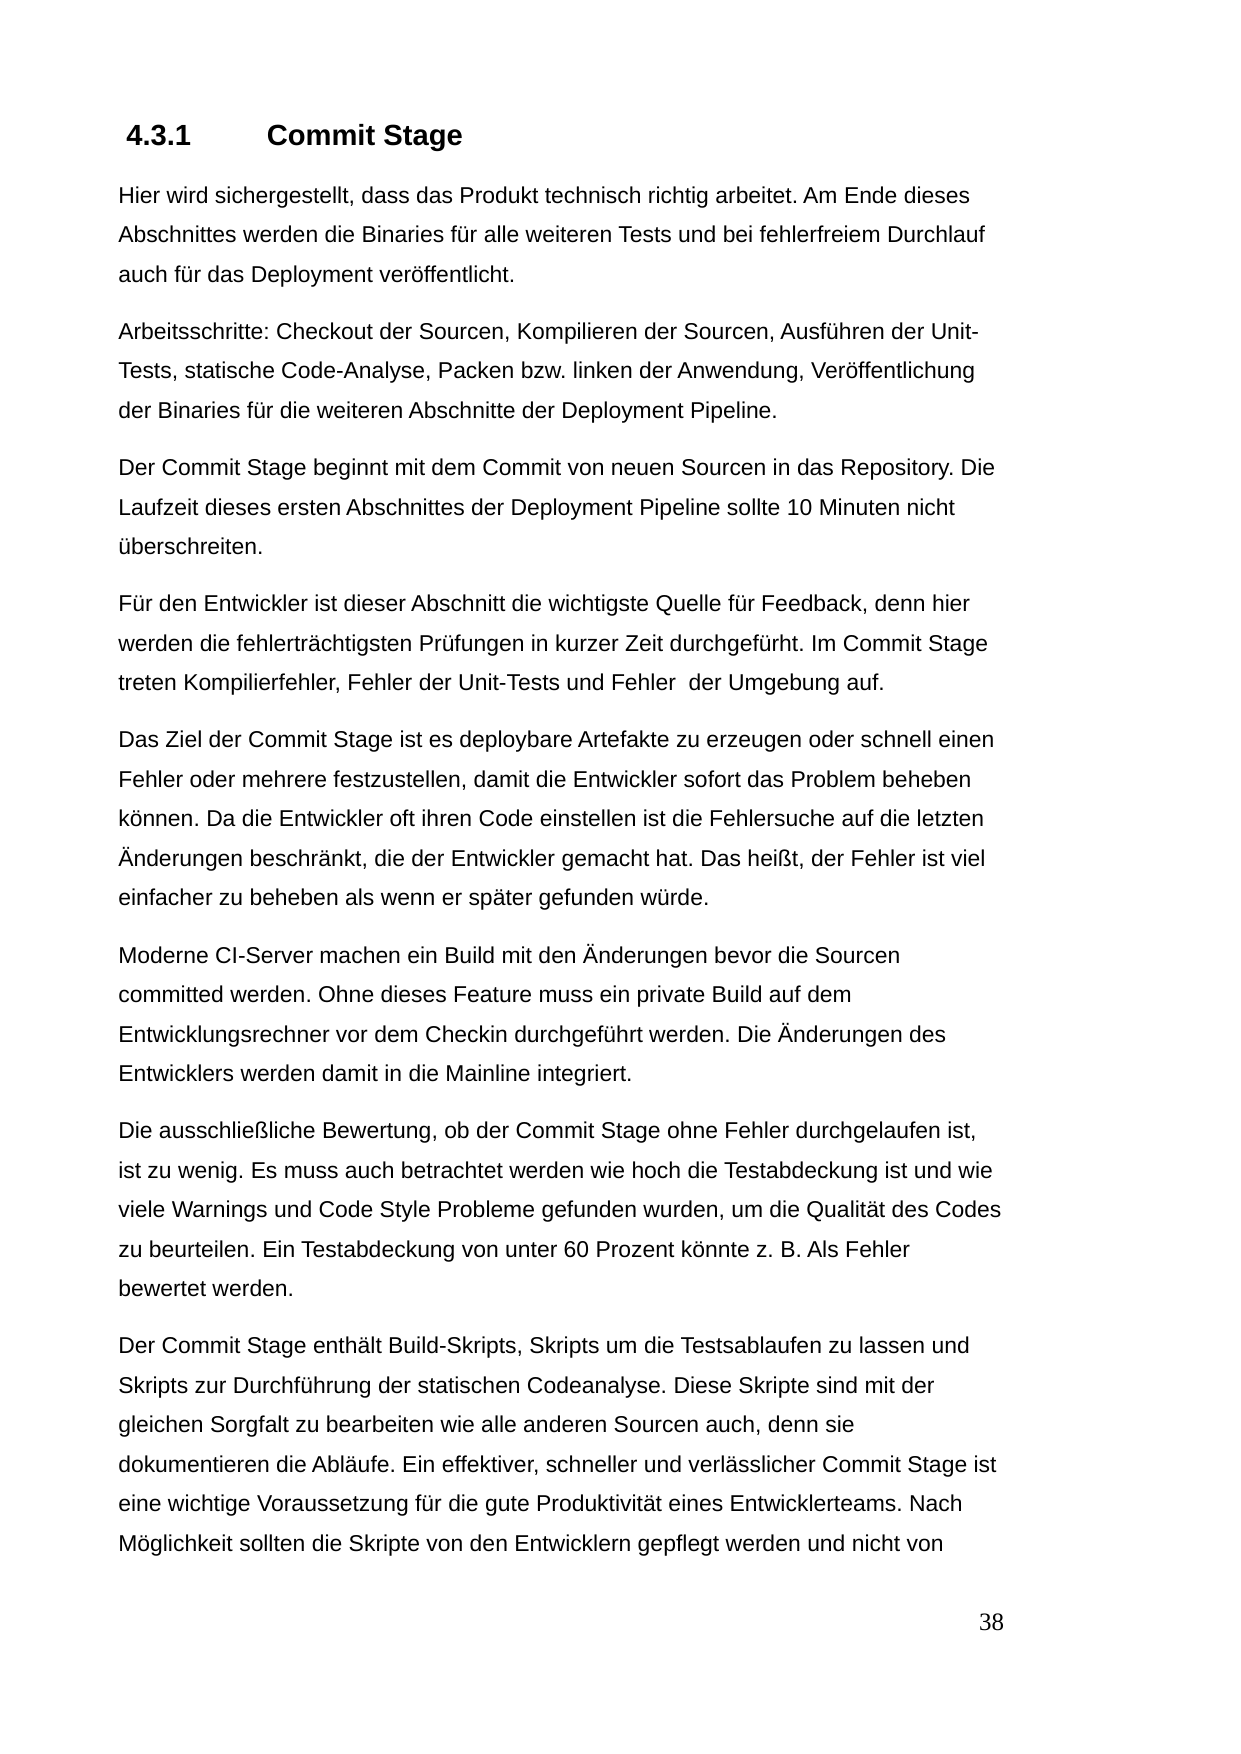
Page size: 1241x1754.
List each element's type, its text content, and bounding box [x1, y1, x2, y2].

text Für den Entwickler ist dieser Abschnitt die wichtigste Quelle für Feedback, denn hier werden die fehlerträchtigsten Prüfungen in kurzer Zeit durchgefürht. Im Commit Stage treten Kompilierfehler, Fehler der Unit-Tests und Fehler der Umgebung auf. [118, 590, 1004, 696]
text Arbeitsschritte: Checkout der Sourcen, Kompilieren der Sourcen, Ausführen der Unit-Tests, statische Code-Analyse, Packen bzw. linken der Anwendung, Veröffentlichung der Binaries für die weiteren Abschnitte der Deployment Pipeline. [118, 318, 1004, 423]
text Der Commit Stage beginnt mit dem Commit von neuen Sourcen in das Repository. Die Laufzeit dieses ersten Abschnittes der Deployment Pipeline sollte 10 Minuten nicht überschreiten. [118, 454, 1004, 559]
subtitle Commit Stage [118, 118, 1004, 152]
text Das Ziel der Commit Stage ist es deploybare Artefakte zu erzeugen oder schnell einen Fehler oder mehrere festzustellen, damit die Entwickler sofort das Problem beheben können. Da die Entwickler oft ihren Code einstellen ist die Fehlersuche auf die letzten Änderungen beschränkt, die der Entwickler gemacht hat. Das heißt, der Fehler ist viel einfacher zu beheben als wenn er später gefunden würde. [118, 726, 1004, 911]
text Der Commit Stage enthält Build-Skripts, Skripts um die Testsablaufen zu lassen und Skripts zur Durchführung der statischen Codeanalyse. Diese Skripte sind mit der gleichen Sorgfalt zu bearbeiten wie alle anderen Sourcen auch, denn sie dokumentieren die Abläufe. Ein effektiver, schneller und verlässlicher Commit Stage ist eine wichtige Voraussetzung für die gute Produktivität eines Entwicklerteams. Nach Möglichkeit sollten die Skripte von den Entwicklern gepflegt werden und nicht von [118, 1332, 1004, 1556]
text Moderne CI-Server machen ein Build mit den Änderungen bevor die Sourcen committed werden. Ohne dieses Feature muss ein private Build auf dem Entwicklungsrechner vor dem Checkin durchgeführt werden. Die Änderungen des Entwicklers werden damit in die Mainline integriert. [118, 942, 1004, 1086]
text Die ausschließliche Bewertung, ob der Commit Stage ohne Fehler durchgelaufen ist, ist zu wenig. Es muss auch betrachtet werden wie hoch die Testabdeckung ist und wie viele Warnings und Code Style Probleme gefunden wurden, um die Qualität des Codes zu beurteilen. Ein Testabdeckung von unter 60 Prozent könnte z. B. Als Fehler bewertet werden. [118, 1117, 1004, 1301]
text Hier wird sichergestellt, dass das Produkt technisch richtig arbeitet. Am Ende dieses Abschnittes werden die Binaries für alle weiteren Tests und bei fehlerfreiem Durchlauf auch für das Deployment veröffentlicht. [118, 182, 1004, 287]
